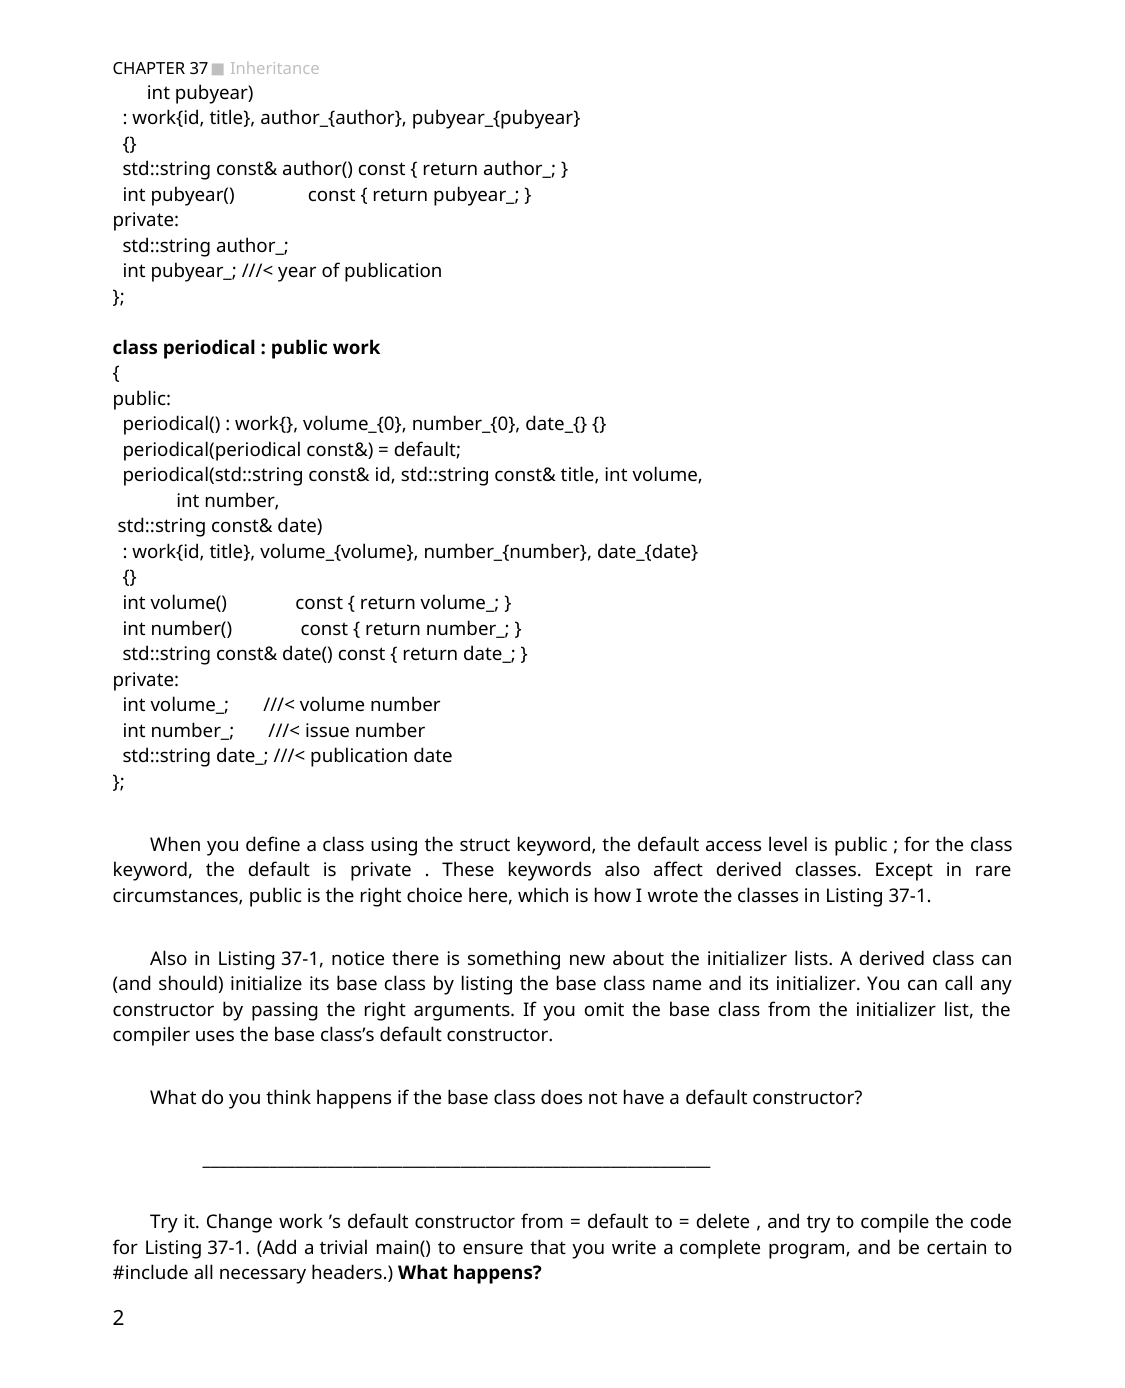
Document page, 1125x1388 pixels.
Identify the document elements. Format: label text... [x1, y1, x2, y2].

list _____________________________________________________________ [202, 1146, 1012, 1171]
text int pubyear() const { return pubyear_; } [112, 181, 1012, 207]
text int number() const { return number_; } [112, 615, 1012, 640]
text When you define a class using the struct keyword, the default access level is public ; for the class keyword, the default is private . These keywords also affect derived classes. Except in rare circumstances, public is the right choice here, which is how I wrote the classes in Listing 37-1. [112, 831, 1012, 908]
text What do you think happens if the base class does not have a default constructor? [112, 1085, 1012, 1110]
text }; [112, 768, 1012, 793]
text periodical(std::string const& id, std::string const& title, int volume, [112, 462, 1012, 487]
text periodical(periodical const&) = default; [112, 436, 1012, 462]
text int volume() const { return volume_; } [112, 589, 1012, 615]
text Try it. Change work ’s default constructor from = default to = delete , and try to compile the code for Listing 37-1. (Add a trivial main() to ensure that you write a complete program, and be certain to #include all necessary headers.) What happens? [112, 1209, 1012, 1285]
text : work{id, title}, volume_{volume}, number_{number}, date_{date} [112, 538, 1012, 564]
text periodical() : work{}, volume_{0}, number_{0}, date_{} {} [112, 411, 1012, 436]
text class periodical : public work [112, 334, 1012, 360]
text int number, [112, 487, 1012, 513]
text int volume_; ///< volume number [112, 691, 1012, 717]
text std::string date_; ///< publication date [112, 742, 1012, 768]
text { [112, 360, 1012, 385]
text {} [112, 564, 1012, 589]
text int pubyear) [112, 79, 1012, 104]
text public: [112, 385, 1012, 411]
text : work{id, title}, author_{author}, pubyear_{pubyear} [112, 104, 1012, 130]
text Also in Listing 37-1, notice there is something new about the initializer lists. A derived class can (and should) initialize its base class by listing the base class name and its initializer. You can call any constructor by passing the right arguments. If you omit the base class from the initializer list, the compiler uses the base class’s default constructor. [112, 945, 1012, 1047]
text std::string const& date() const { return date_; } [112, 640, 1012, 666]
text int number_; ///< issue number [112, 717, 1012, 742]
text int pubyear_; ///< year of publication [112, 258, 1012, 283]
text std::string const& author() const { return author_; } [112, 156, 1012, 181]
text std::string author_; [112, 232, 1012, 258]
text private: [112, 207, 1012, 232]
text private: [112, 666, 1012, 691]
text std::string const& date) [112, 513, 1012, 538]
text }; [112, 283, 1012, 309]
text {} [112, 130, 1012, 156]
